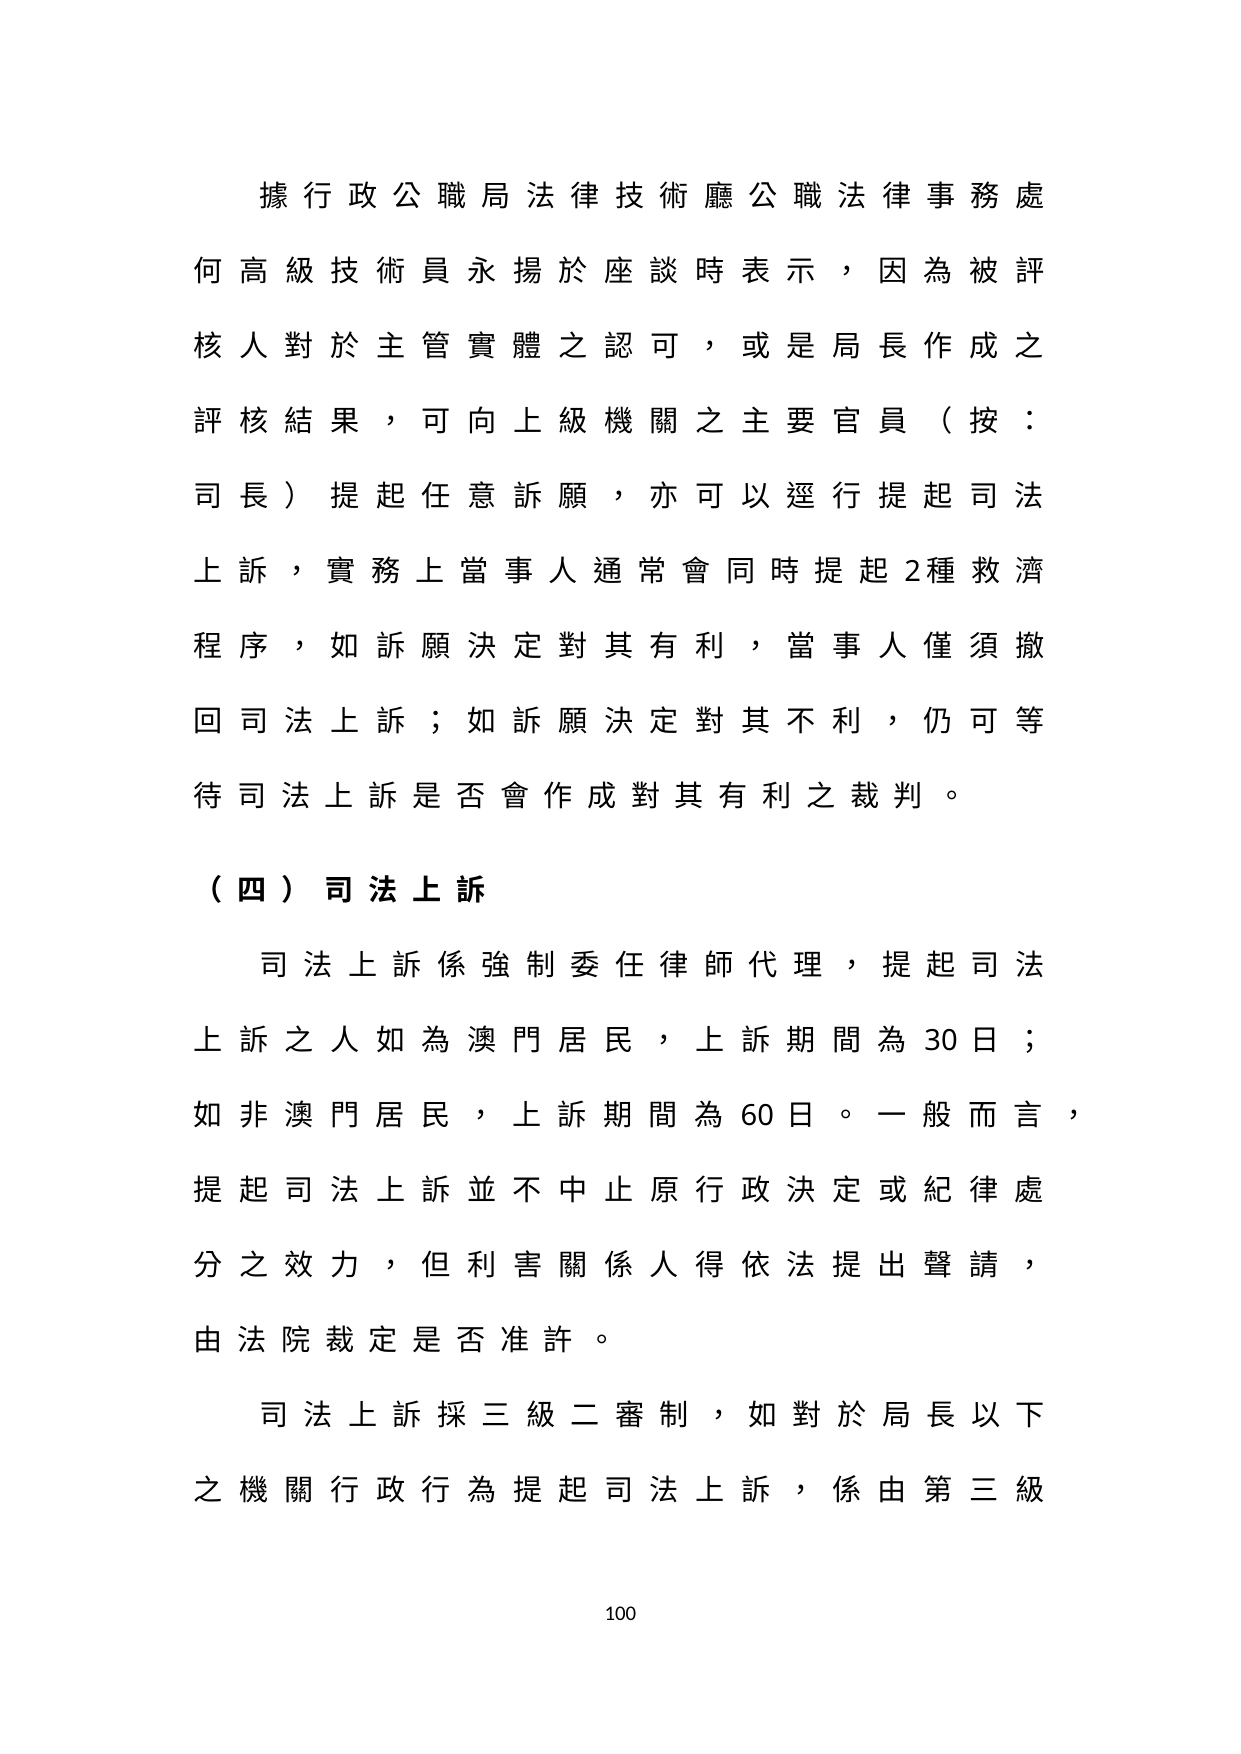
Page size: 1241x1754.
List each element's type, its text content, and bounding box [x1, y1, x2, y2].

text 據行政公職局法律技術廳公職法律事務處何高級技術員永揚於座談時表示，因為被評核人對於主管實體之認可，或是局長作成之評核結果，可向上級機關之主要官員（按：司長）提起任意訴願，亦可以逕行提起司法上訴，實務上當事人通常會同時提起2種救濟程序，如訴願決定對其有利，當事人僅須撤回司法上訴；如訴願決定對其不利，仍可等待司法上訴是否會作成對其有利之裁判。 [193, 150, 1059, 825]
text 司法上訴採三級二審制，如對於局長以下之機關行政行為提起司法上訴，係由第三級 [193, 1369, 1059, 1519]
text （四）司法上訴 [193, 844, 1047, 919]
text 司法上訴係強制委任律師代理，提起司法上訴之人如為澳門居民，上訴期間為30日；如非澳門居民，上訴期間為60日。一般而言，提起司法上訴並不中止原行政決定或紀律處分之效力，但利害關係人得依法提出聲請，由法院裁定是否准許。 [193, 919, 1059, 1369]
